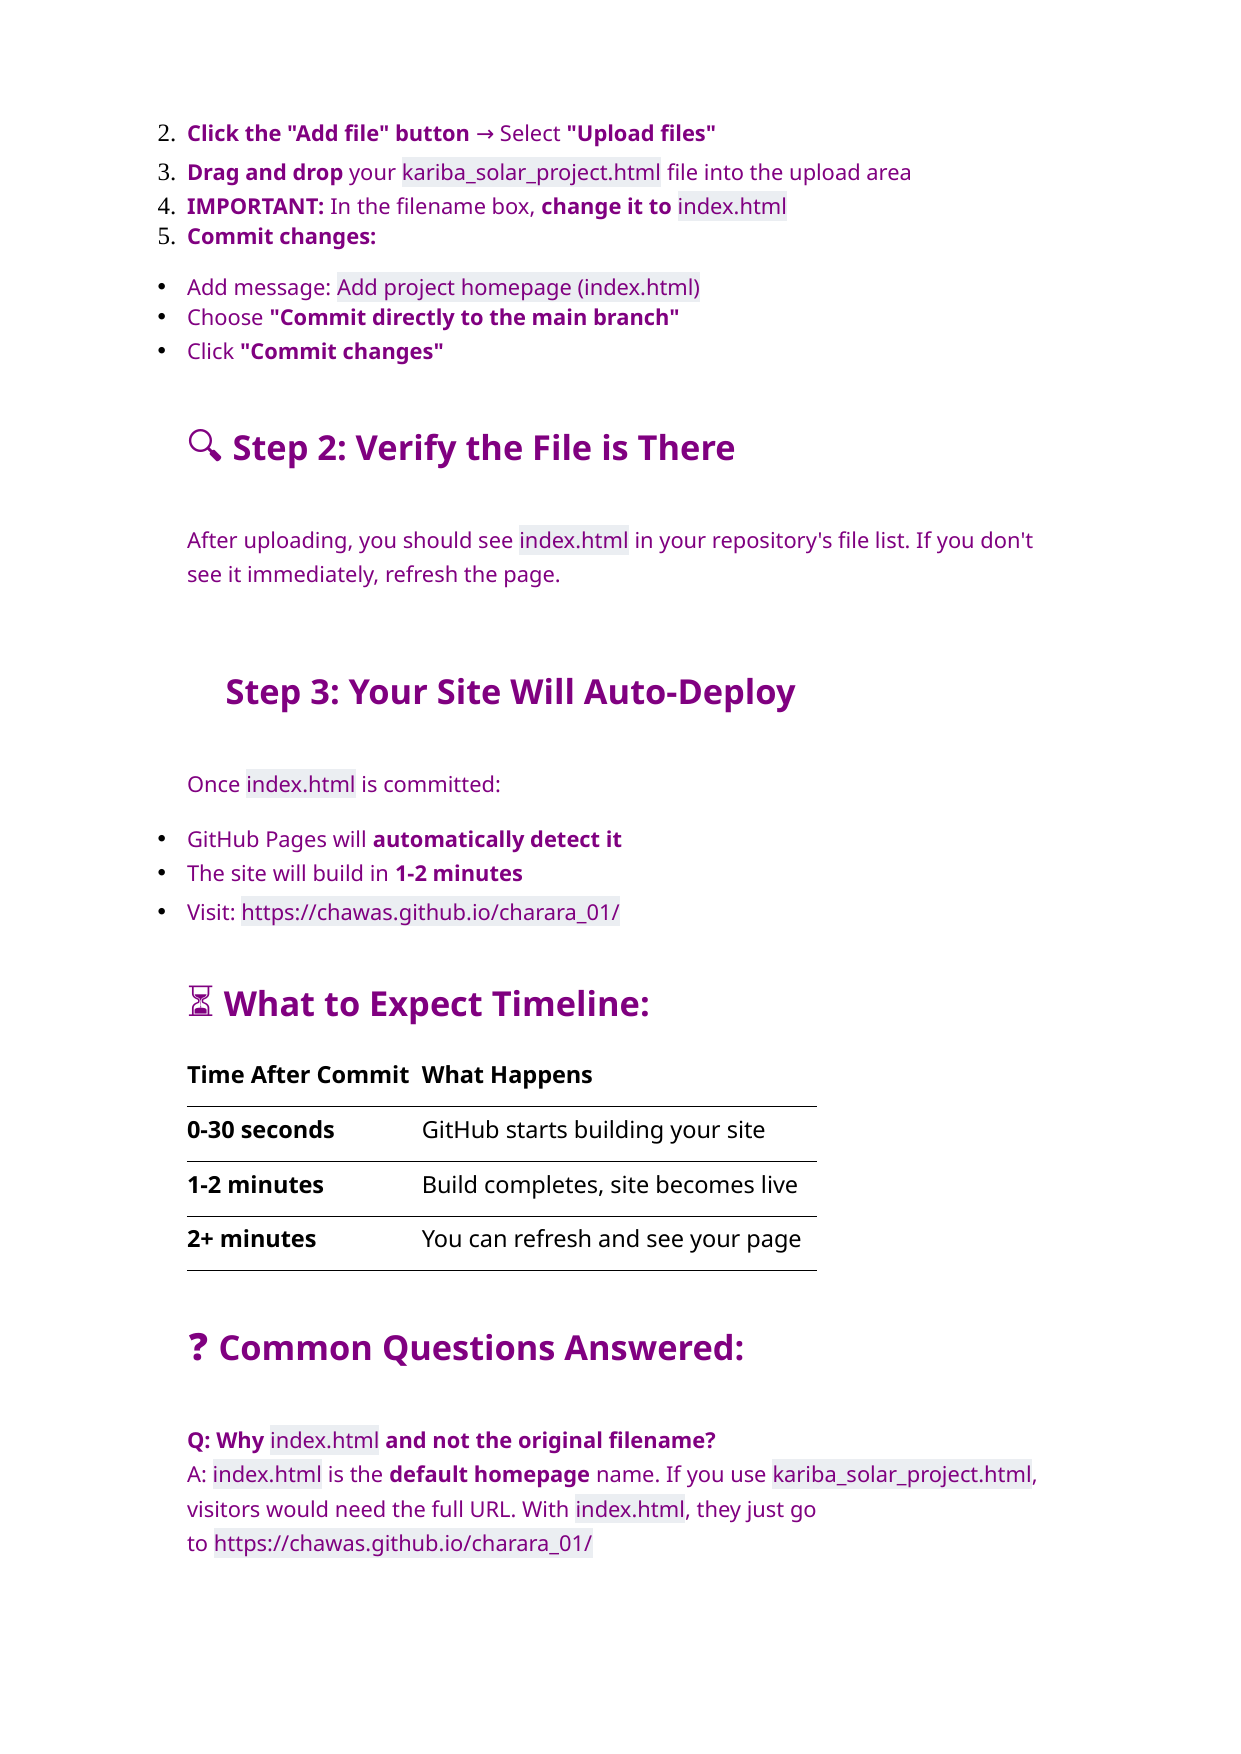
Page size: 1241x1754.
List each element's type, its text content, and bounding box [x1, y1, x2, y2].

list Add message: Add project homepage (index.html) [187, 268, 1053, 302]
table_header Time After Commit [187, 1051, 422, 1106]
list IMPORTANT: In the filename box, change it to index.html [187, 187, 1053, 221]
table_cell Build completes, site becomes live [422, 1162, 817, 1216]
table_cell 1-2 minutes [187, 1162, 422, 1216]
text Q: Why index.html and not the original filename? A: index.html is the default homepage name. If you use kariba_solar_project.html, visitors would need the full URL. With index.html, they just go to https://chawas.github.io/charara_01/ [187, 1420, 1053, 1558]
list The site will build in 1-2 minutes [187, 858, 1053, 887]
subtitle ❓ Common Questions Answered: [187, 1320, 1053, 1370]
text Once index.html is committed: [187, 764, 1053, 798]
table_cell 0-30 seconds [187, 1107, 422, 1161]
subtitle ⏳ What to Expect Timeline: [187, 976, 1053, 1026]
table_header What Happens [422, 1051, 817, 1106]
table_cell You can refresh and see your page [422, 1217, 817, 1270]
table_cell GitHub starts building your site [422, 1107, 817, 1161]
list Drag and drop your kariba_solar_project.html file into the upload area [187, 152, 1053, 187]
list Choose "Commit directly to the main branch" [187, 302, 1053, 332]
list Click "Commit changes" [187, 336, 1053, 366]
subtitle 🚀 Step 3: Your Site Will Auto-Deploy [187, 664, 1053, 714]
text After uploading, you should see index.html in your repository's file list. If you don't see it immediately, refresh the page. [187, 520, 1053, 589]
list Commit changes: [187, 221, 1053, 251]
list GitHub Pages will automatically detect it [187, 823, 1053, 853]
list Click the "Add file" button → Select "Upload files" [187, 118, 1053, 148]
list Visit: https://chawas.github.io/charara_01/ [187, 892, 1053, 926]
subtitle 🔍 Step 2: Verify the File is There [187, 420, 1053, 470]
table_cell 2+ minutes [187, 1217, 422, 1270]
